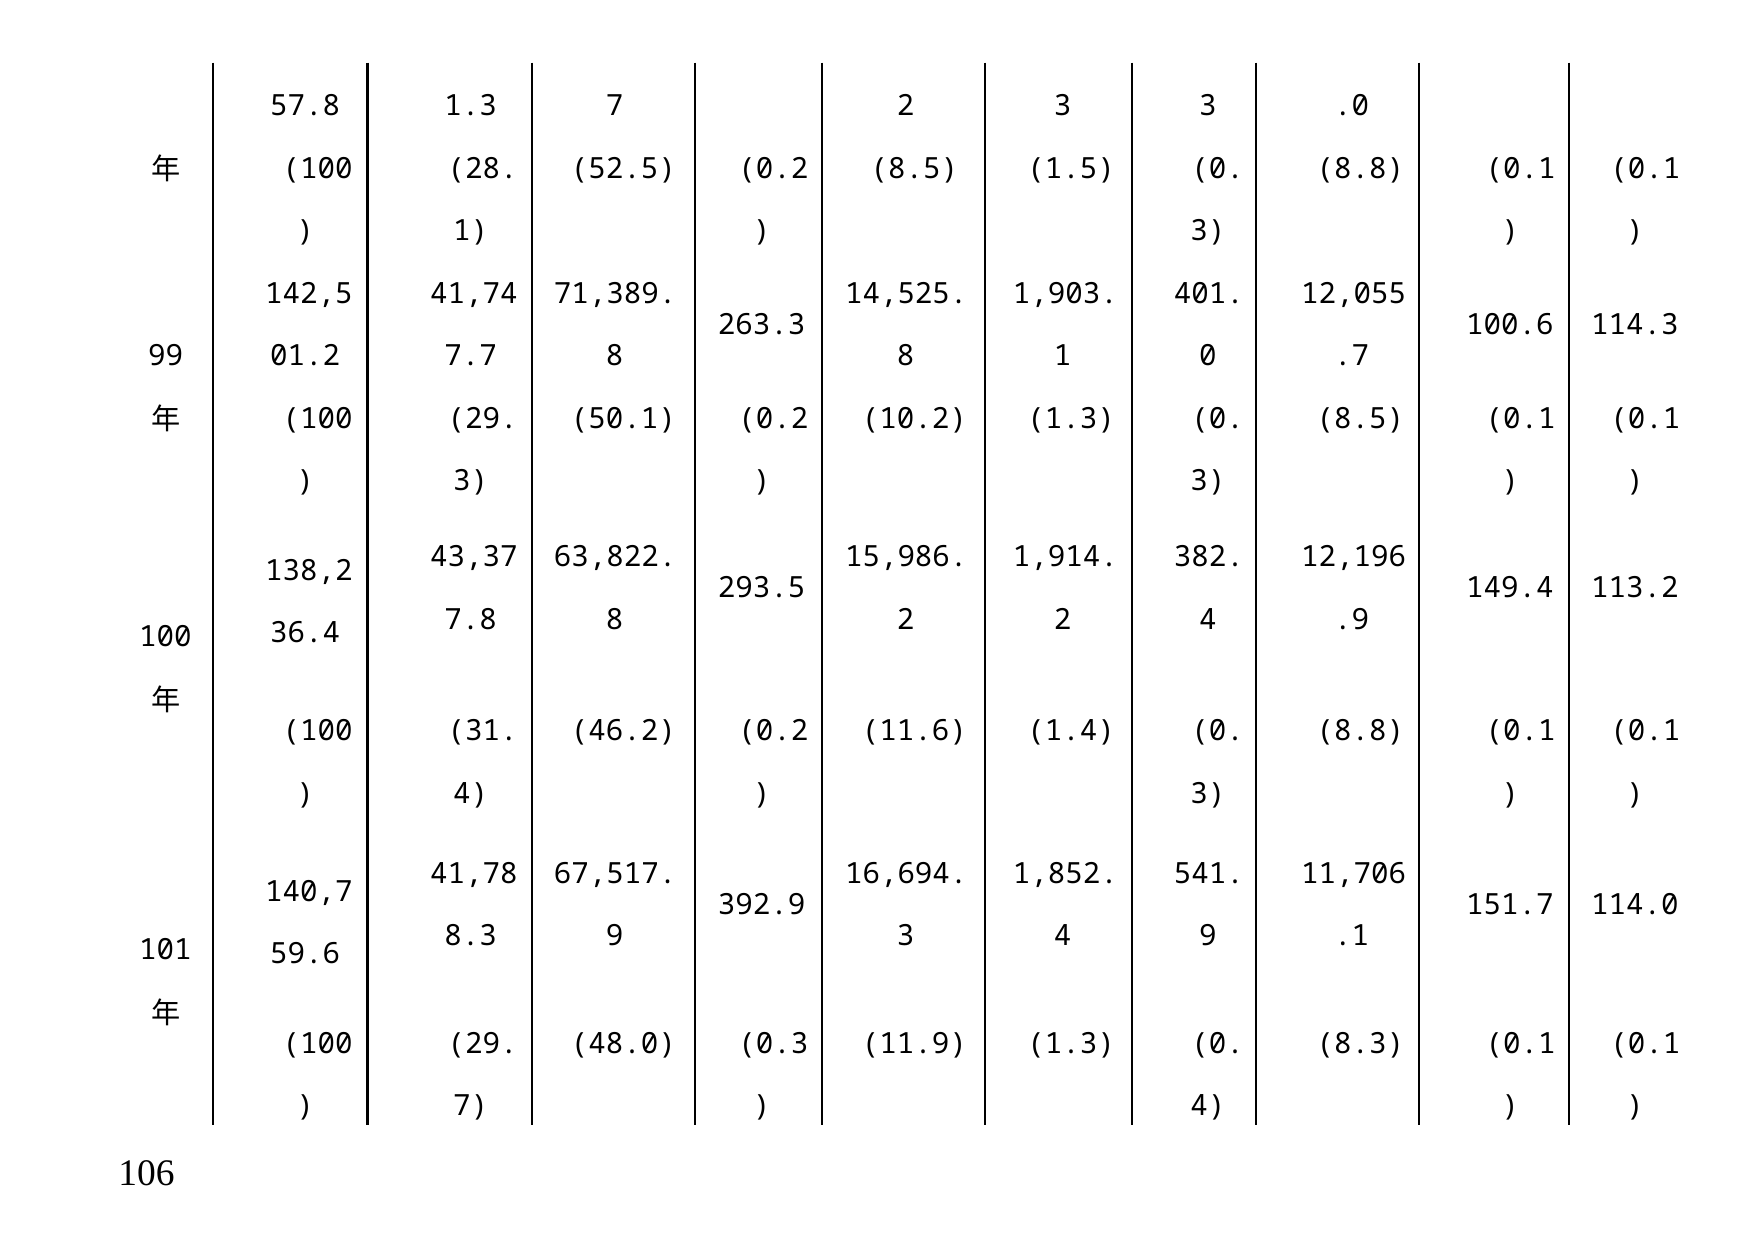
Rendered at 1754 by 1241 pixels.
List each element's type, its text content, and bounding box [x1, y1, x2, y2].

table_cell (8.8) [1257, 125, 1418, 250]
table_cell (0.3) [1133, 375, 1255, 500]
table_cell 138,236.4 [214, 500, 366, 652]
table_cell 11,706.1 [1257, 813, 1418, 973]
table_cell 99年 [110, 250, 212, 500]
table_cell 12,196.9 [1257, 500, 1418, 652]
table_cell 151.7 [1420, 813, 1568, 973]
table_cell 1,852.4 [986, 813, 1131, 973]
table_cell 43,377.8 [369, 500, 531, 652]
table_cell 41,788.3 [369, 813, 531, 973]
table_cell (10.2) [823, 375, 984, 500]
table_cell (46.2) [533, 652, 694, 813]
table_cell (0.2) [696, 375, 821, 500]
table_cell (8.5) [823, 125, 984, 250]
table_cell 2 [823, 63, 984, 125]
table_cell (0.2) [696, 652, 821, 813]
table_cell 140,759.6 [214, 813, 366, 973]
table_cell (0.1) [1420, 125, 1568, 250]
table_cell (1.3) [986, 973, 1131, 1125]
table_cell [1420, 63, 1568, 125]
table_cell 71,389.8 [533, 250, 694, 375]
table_cell (100) [214, 125, 366, 250]
table_cell [1570, 63, 1693, 125]
table_cell 16,694.3 [823, 813, 984, 973]
table_cell 149.4 [1420, 500, 1568, 652]
table_cell 14,525.8 [823, 250, 984, 375]
table_cell 3 [986, 63, 1131, 125]
table_cell 57.8 [214, 63, 366, 125]
table_cell (8.8) [1257, 652, 1418, 813]
table_cell 142,501.2 [214, 250, 366, 375]
table_cell 114.3 [1570, 250, 1693, 375]
table_cell 263.3 [696, 250, 821, 375]
table_cell (0.3) [1133, 652, 1255, 813]
table_cell (50.1) [533, 375, 694, 500]
table_cell 1.3 [369, 63, 531, 125]
table_cell (0.1) [1420, 375, 1568, 500]
table_cell (0.1) [1570, 375, 1693, 500]
table_cell (0.1) [1420, 652, 1568, 813]
table_cell 15,986.2 [823, 500, 984, 652]
table_cell 1,914.2 [986, 500, 1131, 652]
table_cell 114.0 [1570, 813, 1693, 973]
table_cell 113.2 [1570, 500, 1693, 652]
table_cell (100) [214, 375, 366, 500]
table_cell (48.0) [533, 973, 694, 1125]
table_cell (8.3) [1257, 973, 1418, 1125]
table_cell 7 [533, 63, 694, 125]
table_cell (0.1) [1570, 652, 1693, 813]
table_cell 293.5 [696, 500, 821, 652]
table_cell 101年 [110, 813, 212, 1125]
table_cell (29.3) [369, 375, 531, 500]
table_cell (100) [214, 652, 366, 813]
table_cell 100年 [110, 500, 212, 813]
table_cell 401.0 [1133, 250, 1255, 375]
table_cell 100.6 [1420, 250, 1568, 375]
table_cell 541.9 [1133, 813, 1255, 973]
table_cell (1.4) [986, 652, 1131, 813]
table_cell 63,822.8 [533, 500, 694, 652]
table_cell (28.1) [369, 125, 531, 250]
table_cell (0.1) [1570, 125, 1693, 250]
table_cell (0.3) [1133, 125, 1255, 250]
table_cell (0.1) [1570, 973, 1693, 1125]
table_cell (31.4) [369, 652, 531, 813]
table_cell (100) [214, 973, 366, 1125]
table_cell (8.5) [1257, 375, 1418, 500]
table_cell 41,747.7 [369, 250, 531, 375]
table_cell .0 [1257, 63, 1418, 125]
table_cell (29.7) [369, 973, 531, 1125]
table_cell 年 [110, 63, 212, 250]
table_cell (0.1) [1420, 973, 1568, 1125]
table_cell 12,055.7 [1257, 250, 1418, 375]
table_cell 3 [1133, 63, 1255, 125]
table_cell (52.5) [533, 125, 694, 250]
table_cell (0.2) [696, 125, 821, 250]
table_cell 67,517.9 [533, 813, 694, 973]
table_cell (1.3) [986, 375, 1131, 500]
table_cell (0.3) [696, 973, 821, 1125]
table_cell 1,903.1 [986, 250, 1131, 375]
table_cell 382.4 [1133, 500, 1255, 652]
table_cell [696, 63, 821, 125]
table_cell (11.9) [823, 973, 984, 1125]
table_cell (1.5) [986, 125, 1131, 250]
table_cell (11.6) [823, 652, 984, 813]
table_cell (0.4) [1133, 973, 1255, 1125]
table_cell 392.9 [696, 813, 821, 973]
